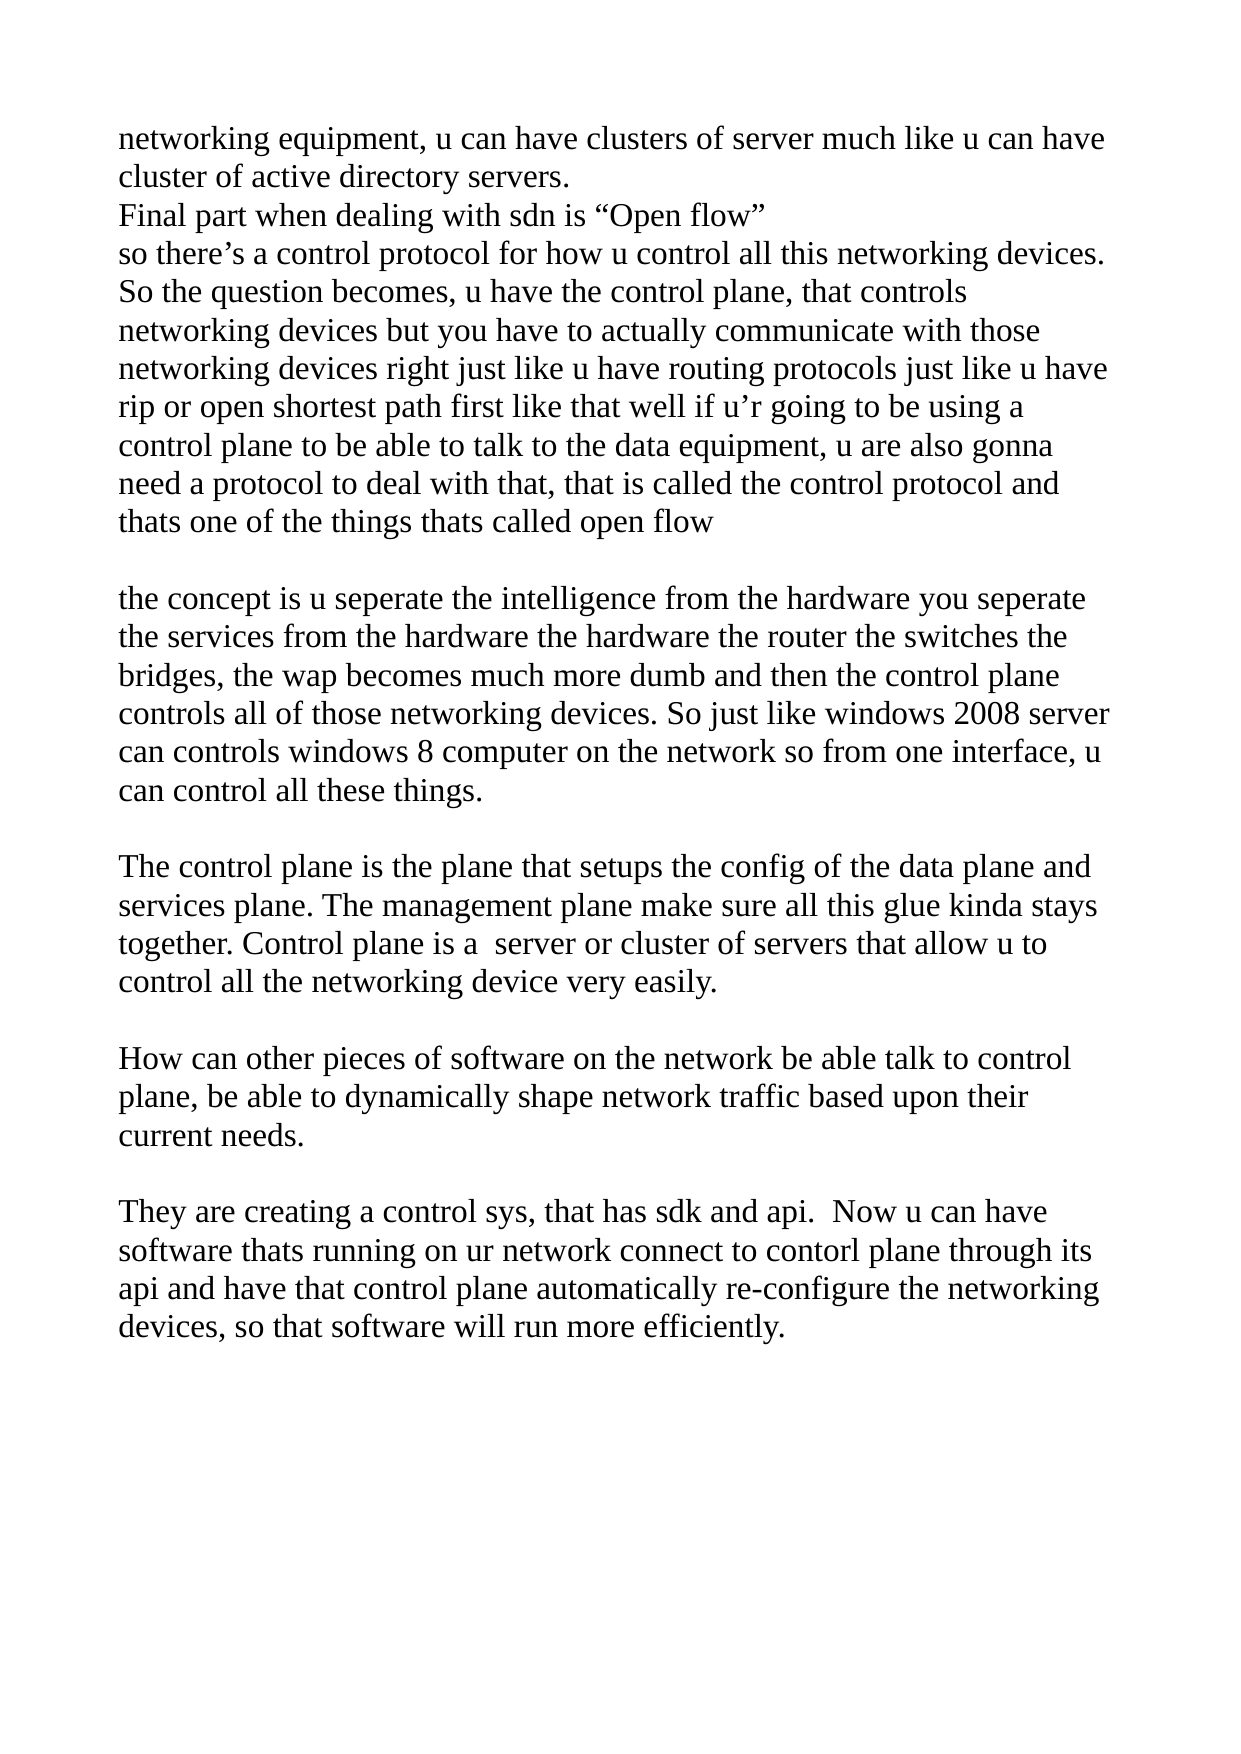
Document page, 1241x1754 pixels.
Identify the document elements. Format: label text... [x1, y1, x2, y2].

text How can other pieces of software on the network be able talk to control plane, be able to dynamically shape network traffic based upon their current needs. [118, 1038, 1122, 1153]
text They are creating a control sys, that has sdk and api. Now u can have software thats running on ur network connect to contorl plane through its api and have that control plane automatically re-configure the networking devices, so that software will run more efficiently. [118, 1191, 1122, 1345]
text the concept is u seperate the intelligence from the hardware you seperate the services from the hardware the hardware the router the switches the bridges, the wap becomes much more dumb and then the control plane controls all of those networking devices. So just like windows 2008 server can controls windows 8 computer on the network so from one interface, u can control all these things. [118, 578, 1122, 808]
text networking equipment, u can have clusters of server much like u can have cluster of active directory servers. [118, 118, 1122, 195]
text The control plane is the plane that setups the config of the data plane and services plane. The management plane make sure all this glue kinda stays together. Control plane is a server or cluster of servers that allow u to control all the networking device very easily. [118, 846, 1122, 1000]
text Final part when dealing with sdn is “Open flow” [118, 195, 1122, 233]
text so there’s a control protocol for how u control all this networking devices. So the question becomes, u have the control plane, that controls networking devices but you have to actually communicate with those networking devices right just like u have routing protocols just like u have rip or open shortest path first like that well if u’r going to be using a control plane to be able to talk to the data equipment, u are also gonna need a protocol to deal with that, that is called the control protocol and thats one of the things thats called open flow [118, 233, 1122, 540]
